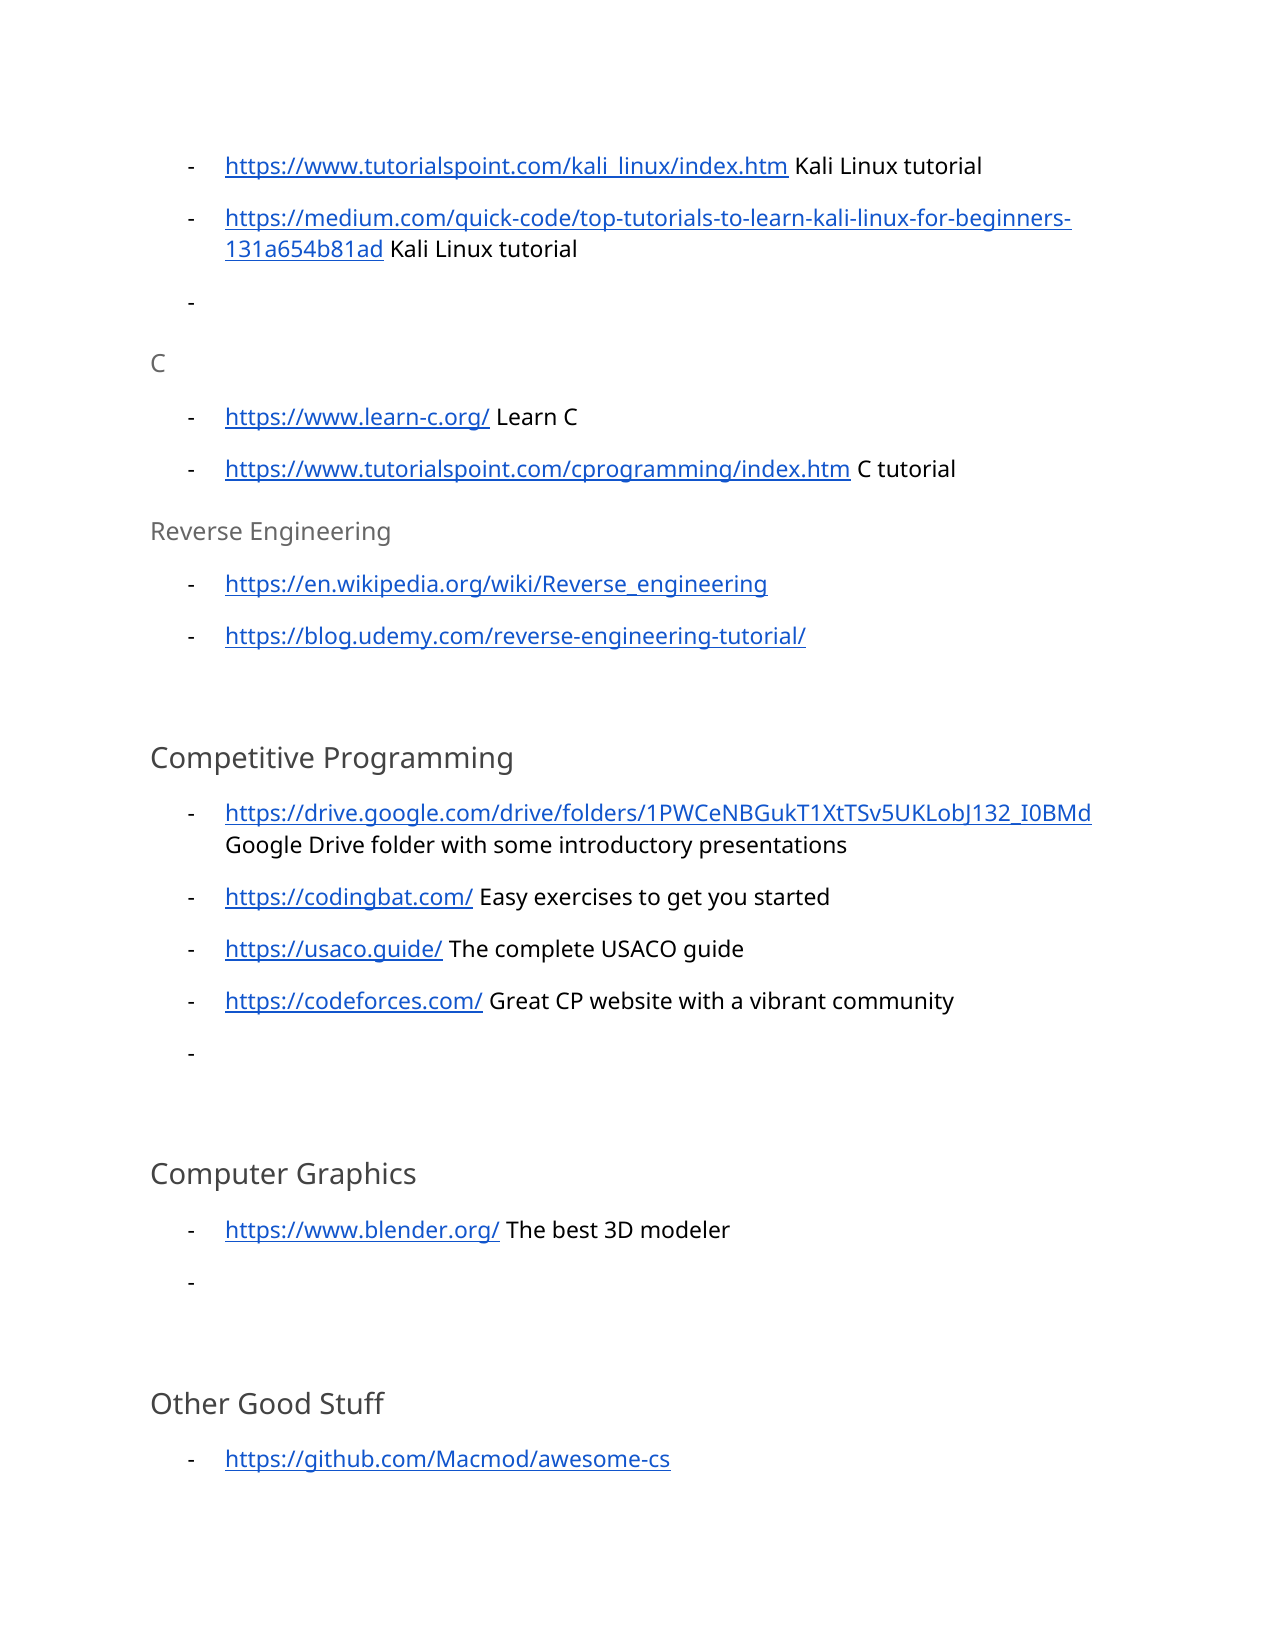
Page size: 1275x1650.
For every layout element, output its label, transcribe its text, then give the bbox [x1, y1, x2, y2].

subtitle Computer Graphics [150, 1154, 1125, 1193]
list https://www.learn-c.org/ Learn C [187, 401, 1125, 432]
list https://codeforces.com/ Great CP website with a vibrant community [187, 985, 1125, 1016]
subtitle Other Good Stuff [150, 1383, 1125, 1423]
list https://www.tutorialspoint.com/cprogramming/index.htm C tutorial [187, 453, 1125, 484]
list https://www.tutorialspoint.com/kali_linux/index.htm Kali Linux tutorial [187, 150, 1125, 181]
list https://codingbat.com/ Easy exercises to get you started [187, 881, 1125, 912]
list https://usaco.guide/ The complete USACO guide [187, 933, 1125, 964]
list https://drive.google.com/drive/folders/1PWCeNBGukT1XtTSv5UKLobJ132_I0BMd Google Drive folder with some introductory presentations [187, 797, 1125, 860]
subtitle Reverse Engineering [150, 513, 1125, 547]
list https://en.wikipedia.org/wiki/Reverse_engineering [187, 568, 1125, 599]
subtitle Competitive Programming [150, 737, 1125, 777]
subtitle C [150, 346, 1125, 380]
list https://medium.com/quick-code/top-tutorials-to-learn-kali-linux-for-beginners-131a654b81ad Kali Linux tutorial [187, 202, 1125, 264]
list https://www.blender.org/ The best 3D modeler [187, 1214, 1125, 1245]
list https://github.com/Macmod/awesome-cs [187, 1443, 1125, 1475]
list https://blog.udemy.com/reverse-engineering-tutorial/ [187, 620, 1125, 651]
